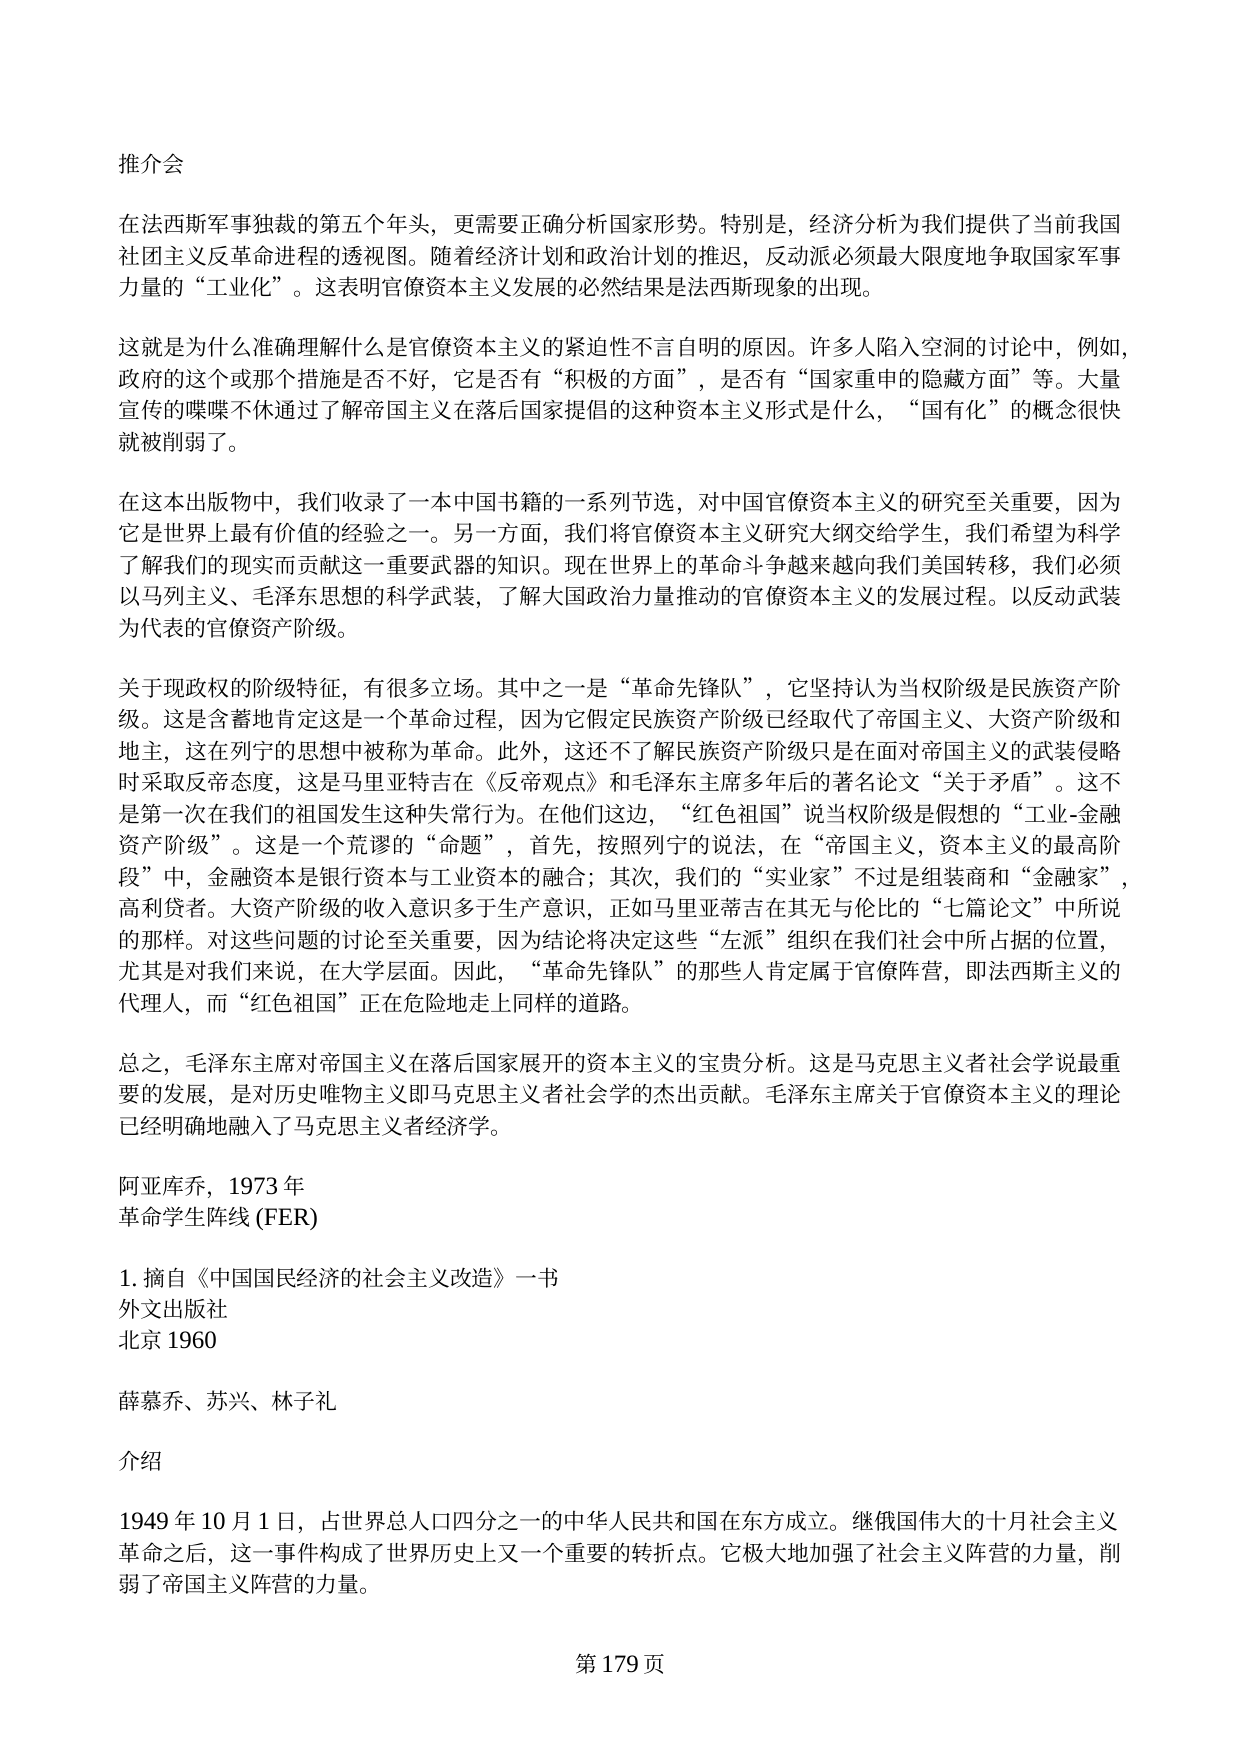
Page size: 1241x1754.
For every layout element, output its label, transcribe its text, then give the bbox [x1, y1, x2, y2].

text 这就是为什么准确理解什么是官僚资本主义的紧迫性不言自明的原因。许多人陷入空洞的讨论中，例如，政府的这个或那个措施是否不好，它是否有“积极的方面”，是否有“国家重申的隐藏方面”等。大量宣传的喋喋不休通过了解帝国主义在落后国家提倡的这种资本主义形式是什么，“国有化”的概念很快就被削弱了。 [118, 331, 1122, 456]
text 1. 摘自《中国国民经济的社会主义改造》一书 [118, 1261, 1122, 1292]
text 在这本出版物中，我们收录了一本中国书籍的一系列节选，对中国官僚资本主义的研究至关重要，因为它是世界上最有价值的经验之一。另一方面，我们将官僚资本主义研究大纲交给学生，我们希望为科学了解我们的现实而贡献这一重要武器的知识。现在世界上的革命斗争越来越向我们美国转移，我们必须以马列主义、毛泽东思想的科学武装，了解大国政治力量推动的官僚资本主义的发展过程。以反动武装为代表的官僚资产阶级。 [118, 485, 1122, 642]
text 薛慕乔、苏兴、林子礼 [118, 1384, 1122, 1415]
text 阿亚库乔，1973年 [118, 1169, 1122, 1201]
text 推介会 [118, 147, 1122, 179]
text 外文出版社 [118, 1292, 1122, 1324]
text 在法西斯军事独裁的第五个年头，更需要正确分析国家形势。特别是，经济分析为我们提供了当前我国社团主义反革命进程的透视图。随着经济计划和政治计划的推迟，反动派必须最大限度地争取国家军事力量的“工业化”。这表明官僚资本主义发展的必然结果是法西斯现象的出现。 [118, 207, 1122, 302]
text 总之，毛泽东主席对帝国主义在落后国家展开的资本主义的宝贵分析。这是马克思主义者社会学说最重要的发展，是对历史唯物主义即马克思主义者社会学的杰出贡献。毛泽东主席关于官僚资本主义的理论已经明确地融入了马克思主义者经济学。 [118, 1046, 1122, 1140]
text 北京1960 [118, 1324, 1122, 1355]
text 革命学生阵线 (FER) [118, 1201, 1122, 1232]
text 关于现政权的阶级特征，有很多立场。其中之一是“革命先锋队”，它坚持认为当权阶级是民族资产阶级。这是含蓄地肯定这是一个革命过程，因为它假定民族资产阶级已经取代了帝国主义、大资产阶级和地主，这在列宁的思想中被称为革命。此外，这还不了解民族资产阶级只是在面对帝国主义的武装侵略时采取反帝态度，这是马里亚特吉在《反帝观点》和毛泽东主席多年后的著名论文“关于矛盾”。这不是第一次在我们的祖国发生这种失常行为。在他们这边，“红色祖国”说当权阶级是假想的“工业-金融资产阶级”。这是一个荒谬的“命题”，首先，按照列宁的说法，在“帝国主义，资本主义的最高阶段”中，金融资本是银行资本与工业资本的融合；其次，我们的“实业家”不过是组装商和“金融家”，高利贷者。大资产阶级的收入意识多于生产意识，正如马里亚蒂吉在其无与伦比的“七篇论文”中所说的那样。对这些问题的讨论至关重要，因为结论将决定这些“左派”组织在我们社会中所占据的位置，尤其是对我们来说，在大学层面。因此，“革命先锋队”的那些人肯定属于官僚阵营，即法西斯主义的代理人，而“红色祖国”正在危险地走上同样的道路。 [118, 671, 1122, 1017]
text 介绍 [118, 1444, 1122, 1476]
text 1949年10月1日，占世界总人口四分之一的中华人民共和国在东方成立。继俄国伟大的十月社会主义革命之后，这一事件构成了世界历史上又一个重要的转折点。它极大地加强了社会主义阵营的力量，削弱了帝国主义阵营的力量。 [118, 1504, 1122, 1599]
